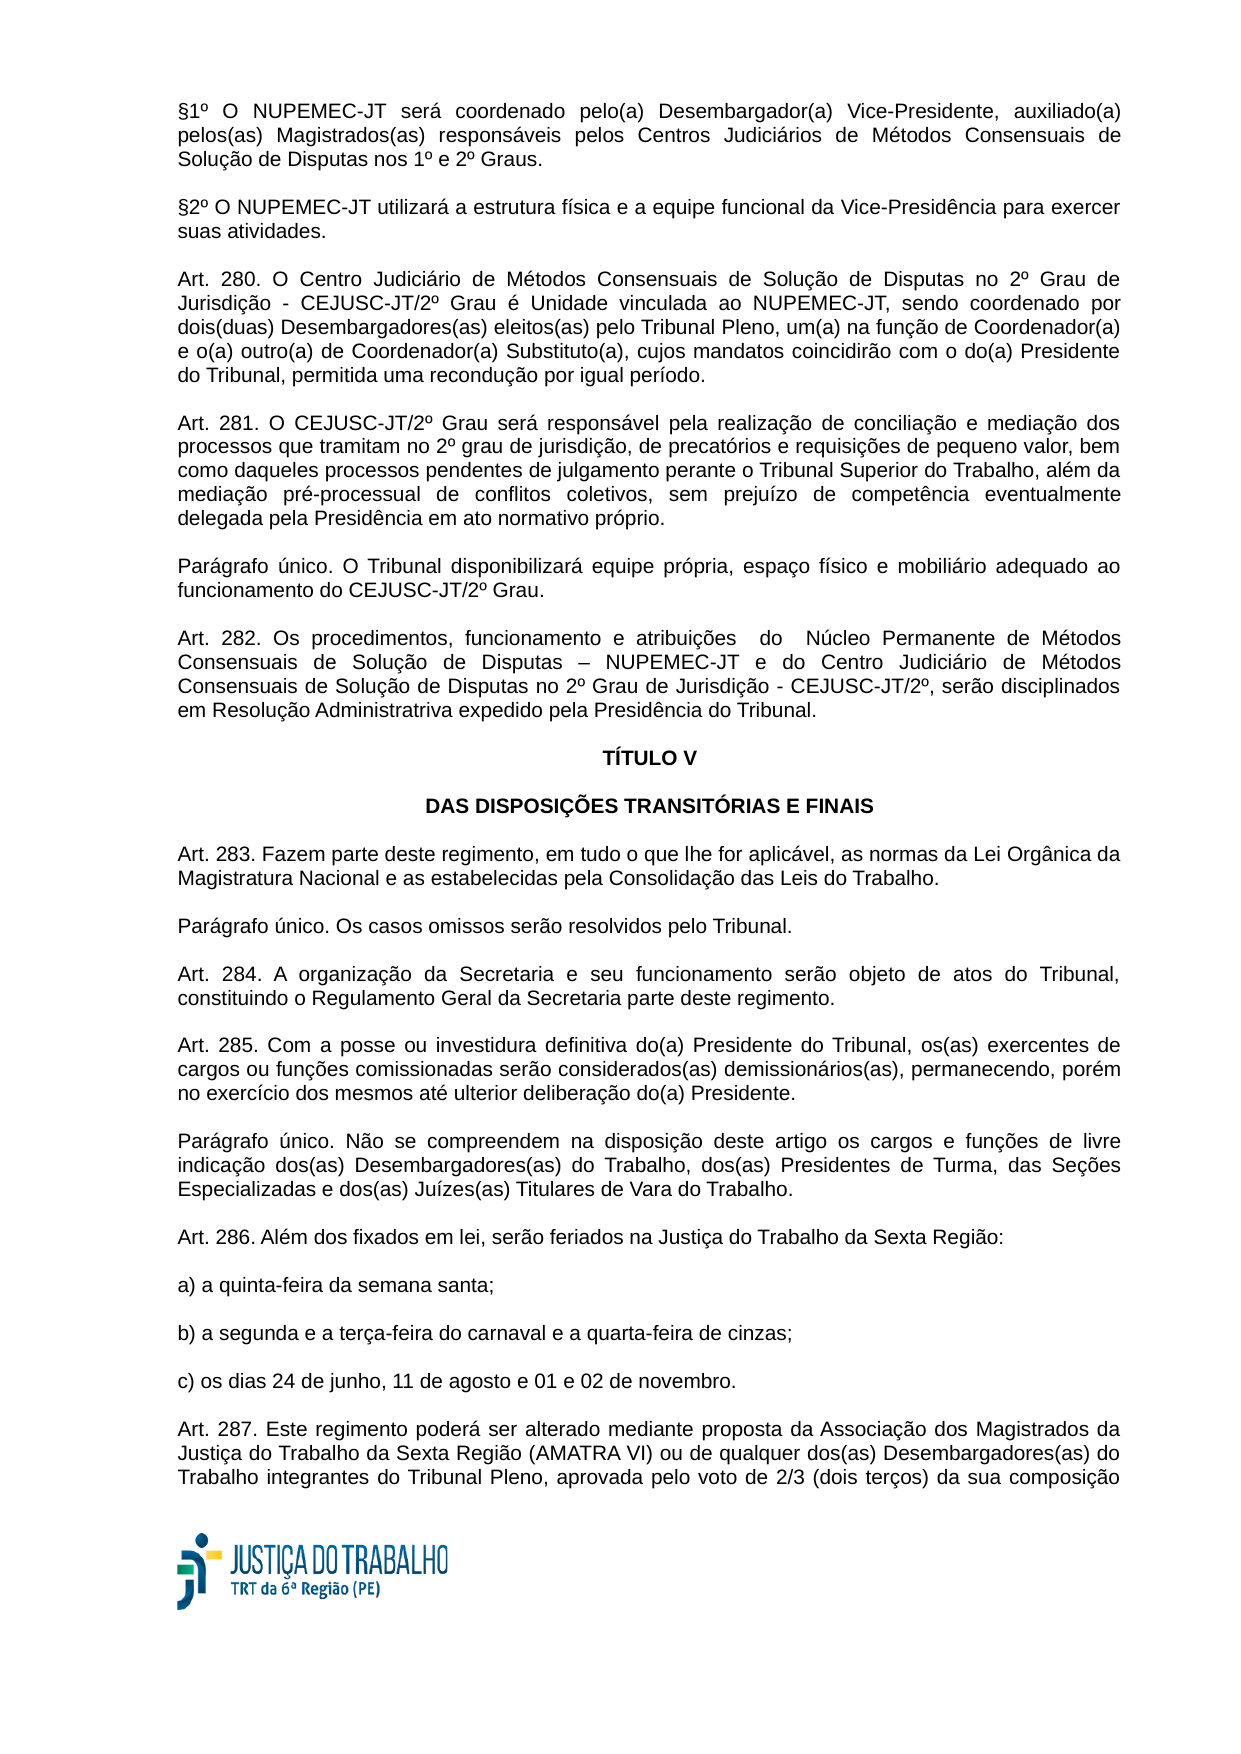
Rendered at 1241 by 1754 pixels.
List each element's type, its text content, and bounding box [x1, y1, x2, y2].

text Art. 281. O CEJUSC-JT/2º Grau será responsável pela realização de conciliação e mediação dos processos que tramitam no 2º grau de jurisdição, de precatórios e requisições de pequeno valor, bem como daqueles processos pendentes de julgamento perante o Tribunal Superior do Trabalho, além da mediação pré-processual de conflitos coletivos, sem prejuízo de competência eventualmente delegada pela Presidência em ato normativo próprio. [177, 410, 1122, 530]
text Parágrafo único. Não se compreendem na disposição deste artigo os cargos e funções de livre indicação dos(as) Desembargadores(as) do Trabalho, dos(as) Presidentes de Turma, das Seções Especializadas e dos(as) Juízes(as) Titulares de Vara do Trabalho. [177, 1129, 1122, 1201]
text a) a quinta-feira da semana santa; [177, 1273, 1122, 1297]
text §2º O NUPEMEC-JT utilizará a estrutura física e a equipe funcional da Vice-Presidência para exercer suas atividades. [177, 195, 1122, 243]
text Art. 287. Este regimento poderá ser alterado mediante proposta da Associação dos Magistrados da Justiça do Trabalho da Sexta Região (AMATRA VI) ou de qualquer dos(as) Desembargadores(as) do Trabalho integrantes do Tribunal Pleno, aprovada pelo voto de 2/3 (dois terços) da sua composição [177, 1417, 1122, 1488]
text b) a segunda e a terça-feira do carnaval e a quarta-feira de cinzas; [177, 1321, 1122, 1345]
text TÍTULO V [177, 746, 1122, 770]
text DAS DISPOSIÇÕES TRANSITÓRIAS E FINAIS [177, 794, 1122, 818]
text Parágrafo único. Os casos omissos serão resolvidos pelo Tribunal. [177, 913, 1122, 937]
text §1º O NUPEMEC-JT será coordenado pelo(a) Desembargador(a) Vice-Presidente, auxiliado(a) pelos(as) Magistrados(as) responsáveis pelos Centros Judiciários de Métodos Consensuais de Solução de Disputas nos 1º e 2º Graus. [177, 99, 1122, 171]
text Art. 280. O Centro Judiciário de Métodos Consensuais de Solução de Disputas no 2º Grau de Jurisdição - CEJUSC-JT/2º Grau é Unidade vinculada ao NUPEMEC-JT, sendo coordenado por dois(duas) Desembargadores(as) eleitos(as) pelo Tribunal Pleno, um(a) na função de Coordenador(a) e o(a) outro(a) de Coordenador(a) Substituto(a), cujos mandatos coincidirão com o do(a) Presidente do Tribunal, permitida uma recondução por igual período. [177, 267, 1122, 386]
text Art. 286. Além dos fixados em lei, serão feriados na Justiça do Trabalho da Sexta Região: [177, 1225, 1122, 1249]
text c) os dias 24 de junho, 11 de agosto e 01 e 02 de novembro. [177, 1369, 1122, 1393]
text Parágrafo único. O Tribunal disponibilizará equipe própria, espaço físico e mobiliário adequado ao funcionamento do CEJUSC-JT/2º Grau. [177, 554, 1122, 602]
text Art. 285. Com a posse ou investidura definitiva do(a) Presidente do Tribunal, os(as) exercentes de cargos ou funções comissionadas serão considerados(as) demissionários(as), permanecendo, porém no exercício dos mesmos até ulterior deliberação do(a) Presidente. [177, 1033, 1122, 1105]
text Art. 283. Fazem parte deste regimento, em tudo o que lhe for aplicável, as normas da Lei Orgânica da Magistratura Nacional e as estabelecidas pela Consolidação das Leis do Trabalho. [177, 842, 1122, 889]
text Art. 282. Os procedimentos, funcionamento e atribuições do Núcleo Permanente de Métodos Consensuais de Solução de Disputas – NUPEMEC-JT e do Centro Judiciário de Métodos Consensuais de Solução de Disputas no 2º Grau de Jurisdição - CEJUSC-JT/2º, serão disciplinados em Resolução Administratriva expedido pela Presidência do Tribunal. [177, 626, 1122, 722]
text Art. 284. A organização da Secretaria e seu funcionamento serão objeto de atos do Tribunal, constituindo o Regulamento Geral da Secretaria parte deste regimento. [177, 961, 1122, 1009]
